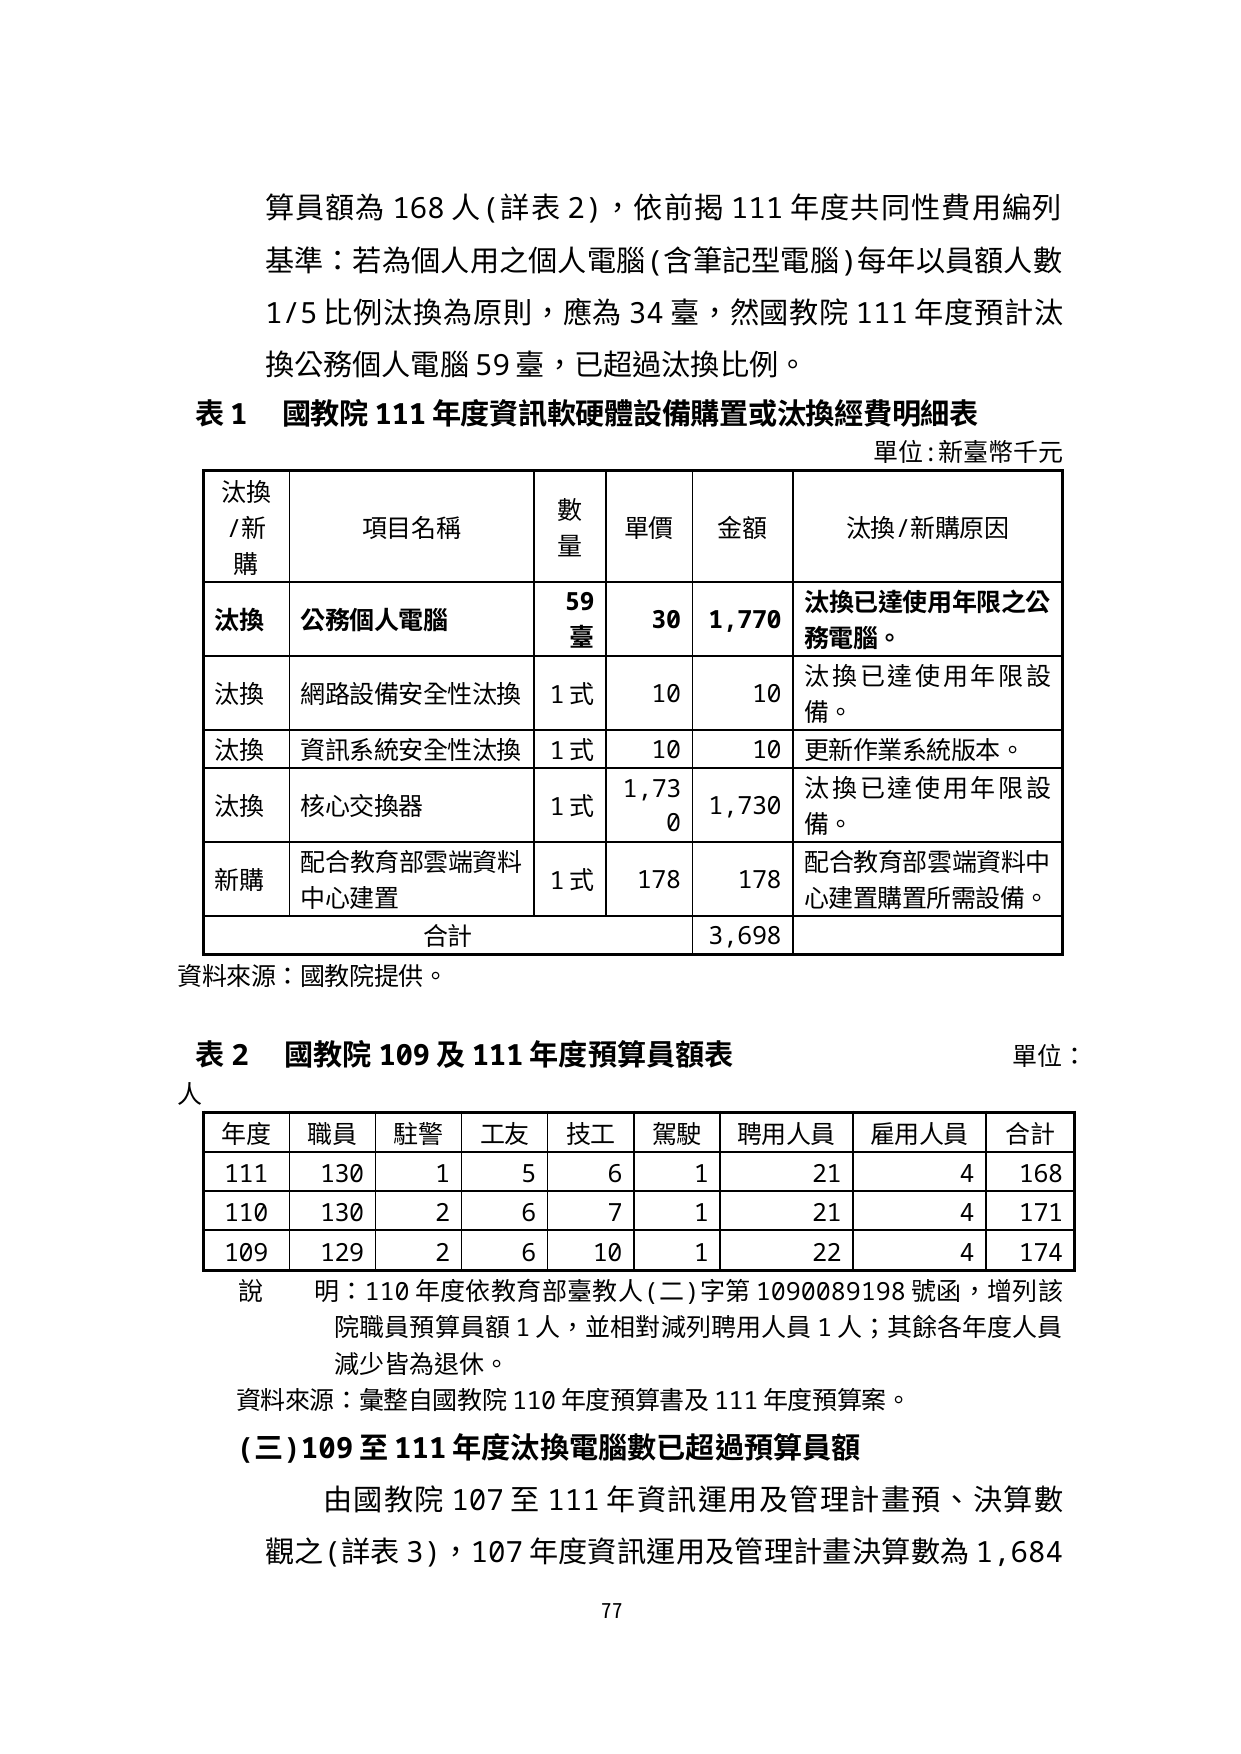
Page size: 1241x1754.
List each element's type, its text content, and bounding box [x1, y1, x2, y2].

table_header 工友 [462, 1114, 547, 1151]
table_cell 130 [290, 1153, 375, 1190]
table_cell 1,730 [607, 769, 692, 841]
table_header 汰換/新購原因 [794, 472, 1061, 581]
table_cell 171 [987, 1192, 1073, 1229]
table_cell 核心交換器 [290, 769, 533, 841]
table_cell 網路設備安全性汰換 [290, 657, 533, 729]
table_cell 6 [462, 1192, 547, 1229]
table_cell 4 [854, 1192, 985, 1229]
table_header 聘用人員 [721, 1114, 852, 1151]
table_cell 公務個人電腦 [290, 583, 533, 655]
table_header 汰換/新購 [205, 472, 289, 581]
table_cell 配合教育部雲端資料中心建置 [290, 843, 533, 915]
table_cell 1 [635, 1192, 719, 1229]
table_cell 22 [721, 1231, 852, 1268]
text 資料來源：彙整自國教院110年度預算書及111年度預算案。 [177, 1380, 1063, 1417]
table_cell 汰換 [205, 583, 289, 655]
table_cell 1 [635, 1153, 719, 1190]
text 單位:新臺幣千元 [236, 433, 1063, 469]
table_cell 10 [693, 657, 792, 729]
table_header 雇用人員 [854, 1114, 985, 1151]
text (三)109至111年度汰換電腦數已超過預算員額 [236, 1417, 1063, 1469]
table_cell 109 [205, 1231, 289, 1268]
table_cell 4 [854, 1231, 985, 1268]
table_cell 1式 [535, 843, 605, 915]
table_cell 1 [635, 1231, 719, 1268]
table_cell 10 [693, 731, 792, 767]
table_cell 配合教育部雲端資料中心建置購置所需設備。 [794, 843, 1061, 915]
table_header 職員 [290, 1114, 375, 1151]
table_cell 1式 [535, 657, 605, 729]
table_cell 汰換已達使用年限設備。 [794, 657, 1061, 729]
text 表2 國教院109及111年度預算員額表 單位：人 [177, 1032, 1063, 1111]
table_cell 汰換 [205, 769, 289, 841]
table_cell 174 [987, 1231, 1073, 1268]
table_cell 2 [376, 1231, 461, 1268]
table_cell 1 [376, 1153, 461, 1190]
table_cell 汰換 [205, 657, 289, 729]
table_header 駕駛 [635, 1114, 719, 1151]
table_header 駐警 [376, 1114, 461, 1151]
text 說 明：110年度依教育部臺教人(二)字第1090089198號函，增列該院職員預算員額1人，並相對減列聘用人員1人；其餘各年度人員減少皆為退休。 [177, 1272, 1063, 1380]
table_header 合計 [987, 1114, 1073, 1151]
table_cell 168 [987, 1153, 1073, 1190]
table_cell 1,770 [693, 583, 792, 655]
table_cell 3,698 [693, 917, 792, 953]
table_cell 111 [205, 1153, 289, 1190]
table_cell 21 [721, 1153, 852, 1190]
text 算員額為168人(詳表2)，依前揭111年度共同性費用編列基準：若為個人用之個人電腦(含筆記型電腦)每年以員額人數1/5比例汰換為原則，應為34臺，然國教院111年度預計汰換公務個人電腦59臺，已超過汰換比例。 [265, 177, 1063, 386]
text 資料來源：國教院提供。 [177, 956, 1063, 992]
table_cell 6 [462, 1231, 547, 1268]
table_cell 30 [607, 583, 692, 655]
text 由國教院107至111年資訊運用及管理計畫預、決算數觀之(詳表3)，107年度資訊運用及管理計畫決算數為1,684 [265, 1469, 1063, 1573]
table_cell 1,730 [693, 769, 792, 841]
table_header 技工 [548, 1114, 633, 1151]
table_cell 10 [607, 731, 692, 767]
table_cell 130 [290, 1192, 375, 1229]
table_cell 汰換已達使用年限設備。 [794, 769, 1061, 841]
table_header 年度 [205, 1114, 289, 1151]
table_cell 汰換已達使用年限之公務電腦。 [794, 583, 1061, 655]
text 表1 國教院111年度資訊軟硬體設備購置或汰換經費明細表 [177, 391, 1063, 433]
table_cell 21 [721, 1192, 852, 1229]
table_header 單價 [607, 472, 692, 581]
table_cell 新購 [205, 843, 289, 915]
table_cell 1式 [535, 769, 605, 841]
table_cell 110 [205, 1192, 289, 1229]
table_cell [794, 917, 1061, 953]
table_cell 59臺 [535, 583, 605, 655]
table_cell 129 [290, 1231, 375, 1268]
table_cell 2 [376, 1192, 461, 1229]
table_header 金額 [693, 472, 792, 581]
table_cell 10 [548, 1231, 633, 1268]
table_cell 合計 [205, 917, 692, 953]
table_cell 更新作業系統版本。 [794, 731, 1061, 767]
table_cell 10 [607, 657, 692, 729]
table_cell 7 [548, 1192, 633, 1229]
table_header 數量 [535, 472, 605, 581]
table_cell 4 [854, 1153, 985, 1190]
table_cell 178 [693, 843, 792, 915]
table_cell 178 [607, 843, 692, 915]
table_header 項目名稱 [290, 472, 533, 581]
table_cell 汰換 [205, 731, 289, 767]
table_cell 5 [462, 1153, 547, 1190]
table_cell 1式 [535, 731, 605, 767]
table_cell 資訊系統安全性汰換 [290, 731, 533, 767]
table_cell 6 [548, 1153, 633, 1190]
